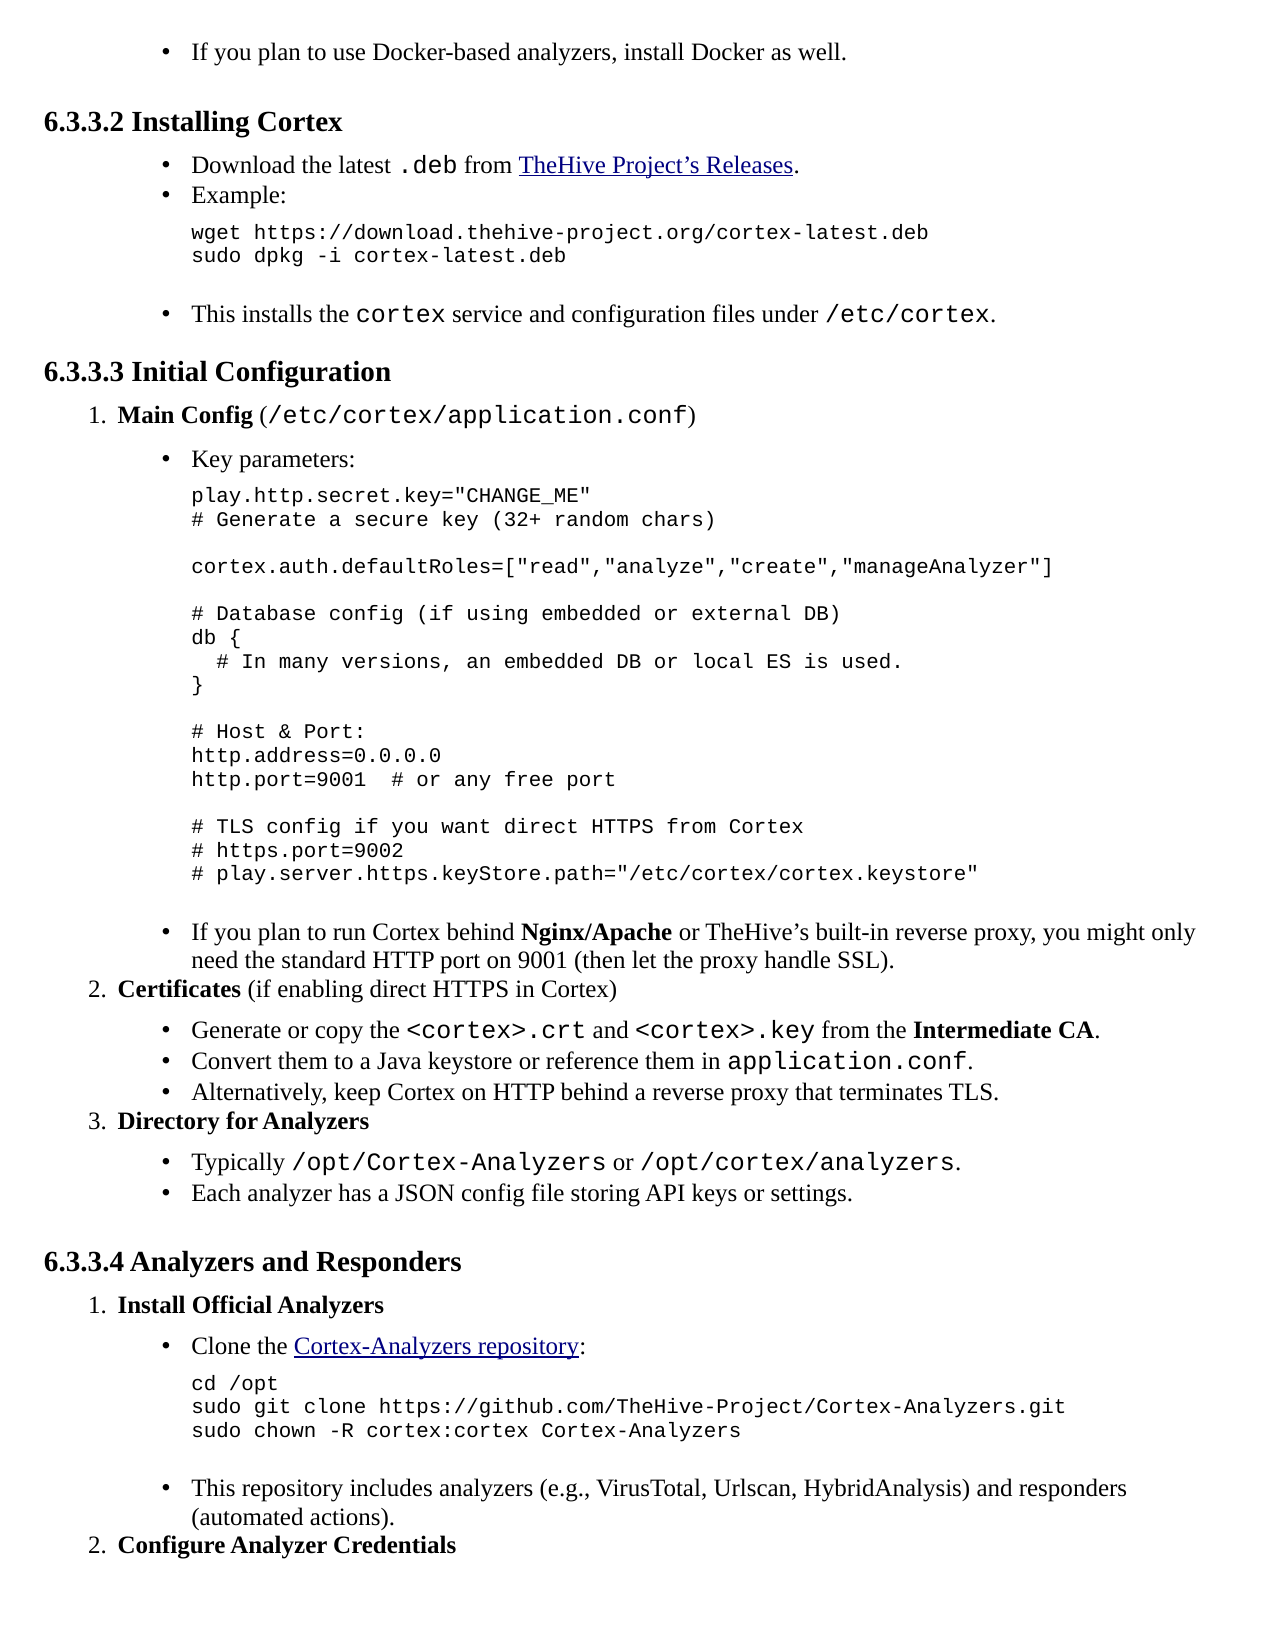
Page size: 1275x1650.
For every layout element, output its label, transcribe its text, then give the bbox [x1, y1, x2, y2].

list # Host & Port: [162, 722, 1217, 745]
list Configure Analyzer Credentials [88, 1531, 1217, 1559]
list Download the latest .deb from TheHive Project’s Releases. [162, 150, 1217, 181]
list # play.server.https.keyStore.path="/etc/cortex/cortex.keystore" [162, 863, 1217, 887]
subtitle 6.3.3.2 Installing Cortex [44, 104, 1217, 137]
list If you plan to run Cortex behind Nginx/Apache or TheHive’s built-in reverse proxy, you might only need the standard HTTP port on 9001 (then let the proxy handle SSL). [162, 917, 1217, 974]
list Main Config (/etc/cortex/application.conf) [88, 401, 1217, 431]
list Directory for Analyzers [88, 1106, 1217, 1134]
list Clone the Cortex-Analyzers repository: [162, 1331, 1217, 1360]
list Certificates (if enabling direct HTTPS in Cortex) [88, 974, 1217, 1003]
list Key parameters: [162, 444, 1217, 473]
list http.port=9001 # or any free port [162, 769, 1217, 792]
list # Database config (if using embedded or external DB) [162, 603, 1217, 627]
list This repository includes analyzers (e.g., VirusTotal, Urlscan, HybridAnalysis) and responders (automated actions). [162, 1473, 1217, 1531]
list Example: [162, 181, 1217, 209]
list # In many versions, an embedded DB or local ES is used. [162, 651, 1217, 674]
list cortex.auth.defaultRoles=["read","analyze","create","manageAnalyzer"] [162, 556, 1217, 580]
list Typically /opt/Cortex-Analyzers or /opt/cortex/analyzers. [162, 1147, 1217, 1178]
list If you plan to use Docker-based analyzers, install Docker as well. [162, 37, 1217, 66]
list cd /opt [162, 1373, 1217, 1396]
list http.address=0.0.0.0 [162, 745, 1217, 769]
list # TLS config if you want direct HTTPS from Cortex [162, 816, 1217, 840]
list play.http.secret.key="CHANGE_ME" [162, 485, 1217, 509]
subtitle 6.3.3.4 Analyzers and Responders [44, 1244, 1217, 1278]
list Convert them to a Java keystore or reference them in application.conf. [162, 1046, 1217, 1077]
list Each analyzer has a JSON config file storing API keys or settings. [162, 1178, 1217, 1207]
list Install Official Analyzers [88, 1290, 1217, 1319]
list sudo dpkg -i cortex-latest.deb [162, 246, 1217, 269]
subtitle 6.3.3.3 Initial Configuration [44, 354, 1217, 388]
list Generate or copy the <cortex>.crt and <cortex>.key from the Intermediate CA. [162, 1015, 1217, 1046]
list wget https://download.thehive-project.org/cortex-latest.deb [162, 222, 1217, 246]
list This installs the cortex service and configuration files under /etc/cortex. [162, 299, 1217, 329]
list # Generate a secure key (32+ random chars) [162, 509, 1217, 532]
list Alternatively, keep Cortex on HTTP behind a reverse proxy that terminates TLS. [162, 1077, 1217, 1106]
list } [162, 674, 1217, 698]
list # https.port=9002 [162, 840, 1217, 863]
list sudo chown -R cortex:cortex Cortex-Analyzers [162, 1420, 1217, 1443]
list db { [162, 627, 1217, 651]
list sudo git clone https://github.com/TheHive-Project/Cortex-Analyzers.git [162, 1396, 1217, 1420]
